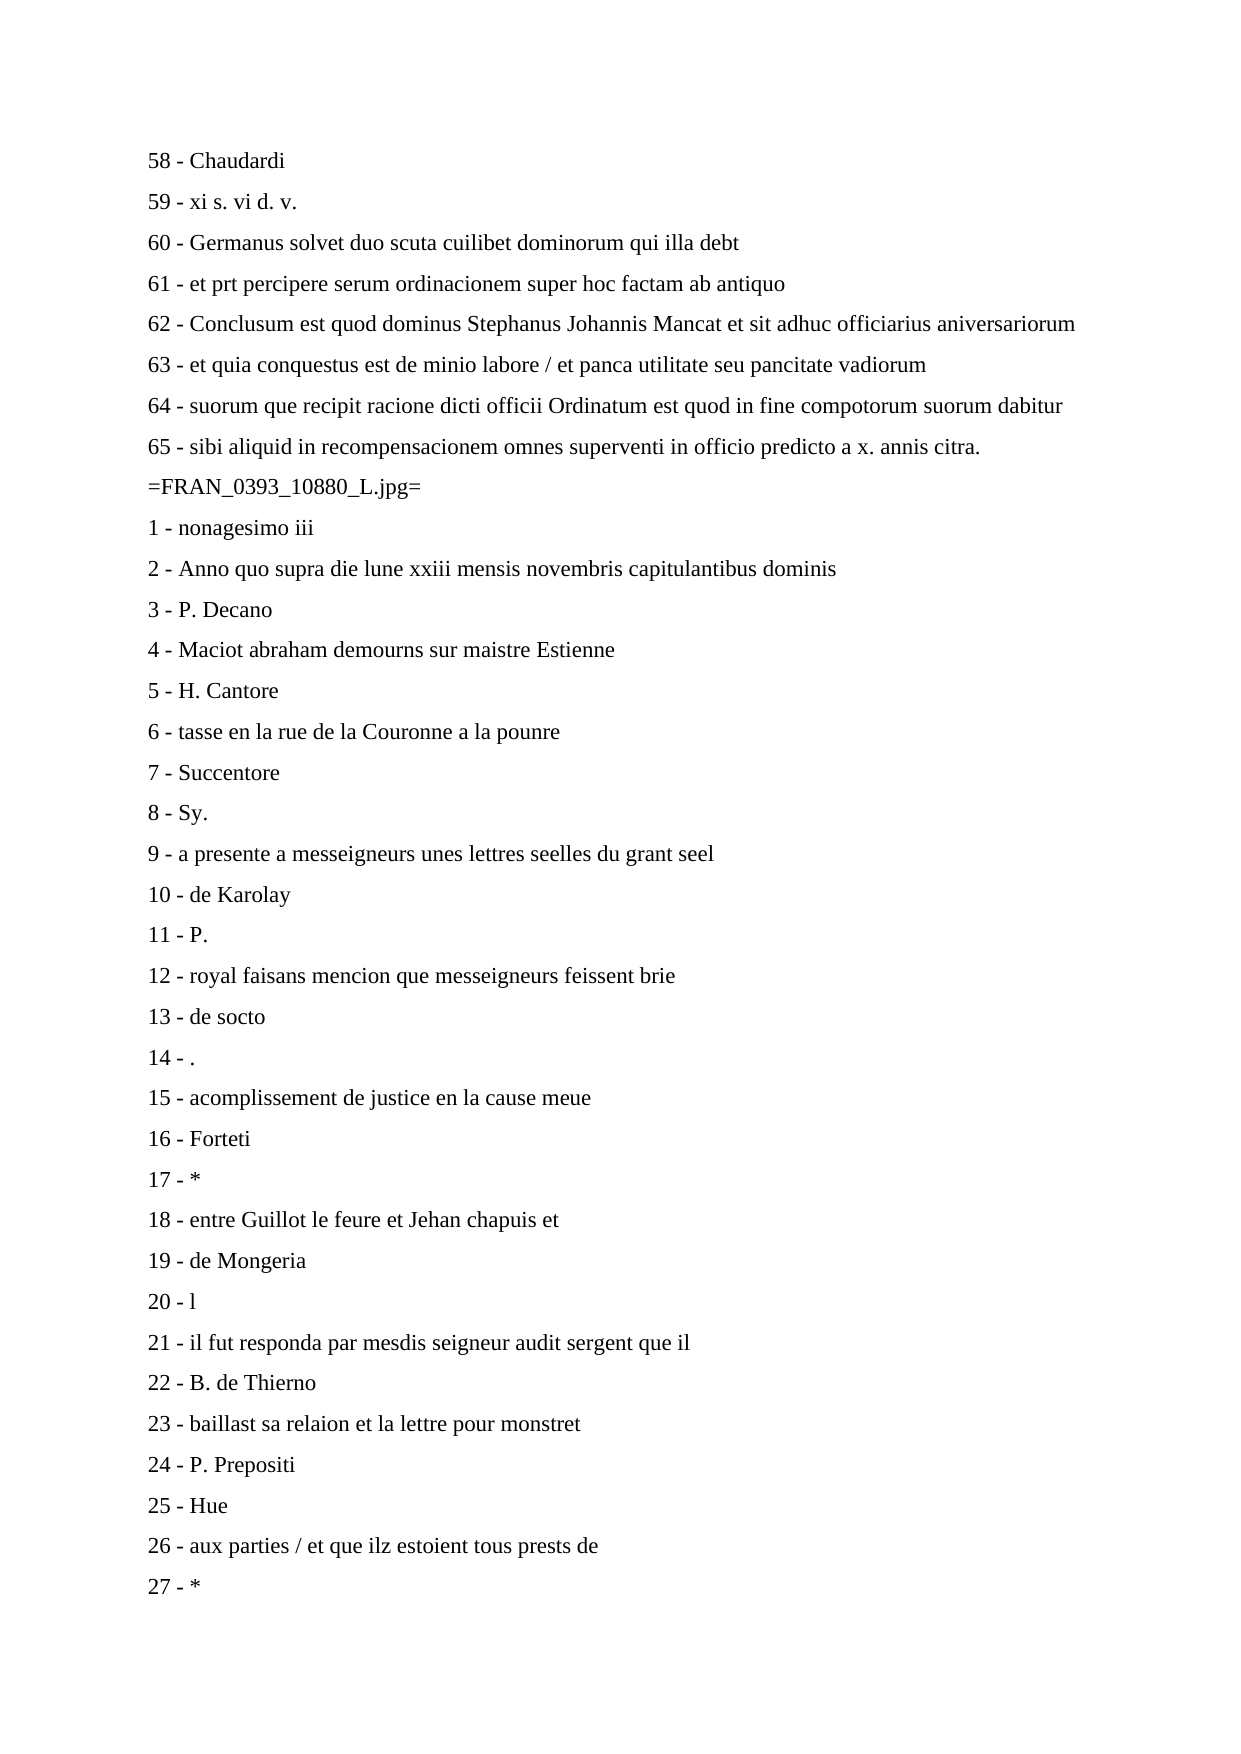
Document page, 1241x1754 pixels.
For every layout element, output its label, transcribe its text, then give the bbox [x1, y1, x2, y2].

text 2 - Anno quo supra die lune xxiii mensis novembris capitulantibus dominis [148, 555, 1093, 581]
text 4 - Maciot abraham demourns sur maistre Estienne [148, 636, 1093, 663]
text 11 - P. [148, 921, 1093, 948]
text 9 - a presente a messeigneurs unes lettres seelles du grant seel [148, 840, 1093, 866]
text 1 - nonagesimo iii [148, 514, 1093, 541]
text 15 - acomplissement de justice en la cause meue [148, 1084, 1093, 1111]
text 3 - P. Decano [148, 596, 1093, 622]
text 14 - . [148, 1044, 1093, 1070]
text 25 - Hue [148, 1492, 1093, 1518]
text 63 - et quia conquestus est de minio labore / et panca utilitate seu pancitate vadiorum [148, 351, 1093, 378]
text 23 - baillast sa relaion et la lettre pour monstret [148, 1410, 1093, 1437]
text 65 - sibi aliquid in recompensacionem omnes superventi in officio predicto a x. annis citra. [148, 433, 1093, 459]
text 18 - entre Guillot le feure et Jehan chapuis et [148, 1207, 1093, 1233]
text 8 - Sy. [148, 799, 1093, 826]
text 12 - royal faisans mencion que messeigneurs feissent brie [148, 962, 1093, 988]
text 24 - P. Prepositi [148, 1451, 1093, 1477]
text 27 - * [148, 1573, 1093, 1599]
text 6 - tasse en la rue de la Couronne a la pounre [148, 718, 1093, 744]
text 64 - suorum que recipit racione dicti officii Ordinatum est quod in fine compotorum suorum dabitur [148, 392, 1093, 418]
text 21 - il fut responda par mesdis seigneur audit sergent que il [148, 1329, 1093, 1355]
text =FRAN_0393_10880_L.jpg= [148, 473, 1093, 500]
text 20 - l [148, 1288, 1093, 1314]
text 19 - de Mongeria [148, 1247, 1093, 1274]
text 16 - Forteti [148, 1125, 1093, 1151]
text 62 - Conclusum est quod dominus Stephanus Johannis Mancat et sit adhuc officiarius aniversariorum [148, 311, 1093, 337]
text 5 - H. Cantore [148, 677, 1093, 703]
text 59 - xi s. vi d. v. [148, 188, 1093, 215]
text 61 - et prt percipere serum ordinacionem super hoc factam ab antiquo [148, 270, 1093, 296]
text 13 - de socto [148, 1003, 1093, 1029]
text 7 - Succentore [148, 758, 1093, 785]
text 60 - Germanus solvet duo scuta cuilibet dominorum qui illa debt [148, 229, 1093, 255]
text 10 - de Karolay [148, 881, 1093, 907]
text 17 - * [148, 1166, 1093, 1192]
text 26 - aux parties / et que ilz estoient tous prests de [148, 1532, 1093, 1559]
text 22 - B. de Thierno [148, 1369, 1093, 1396]
text 58 - Chaudardi [148, 148, 1093, 174]
